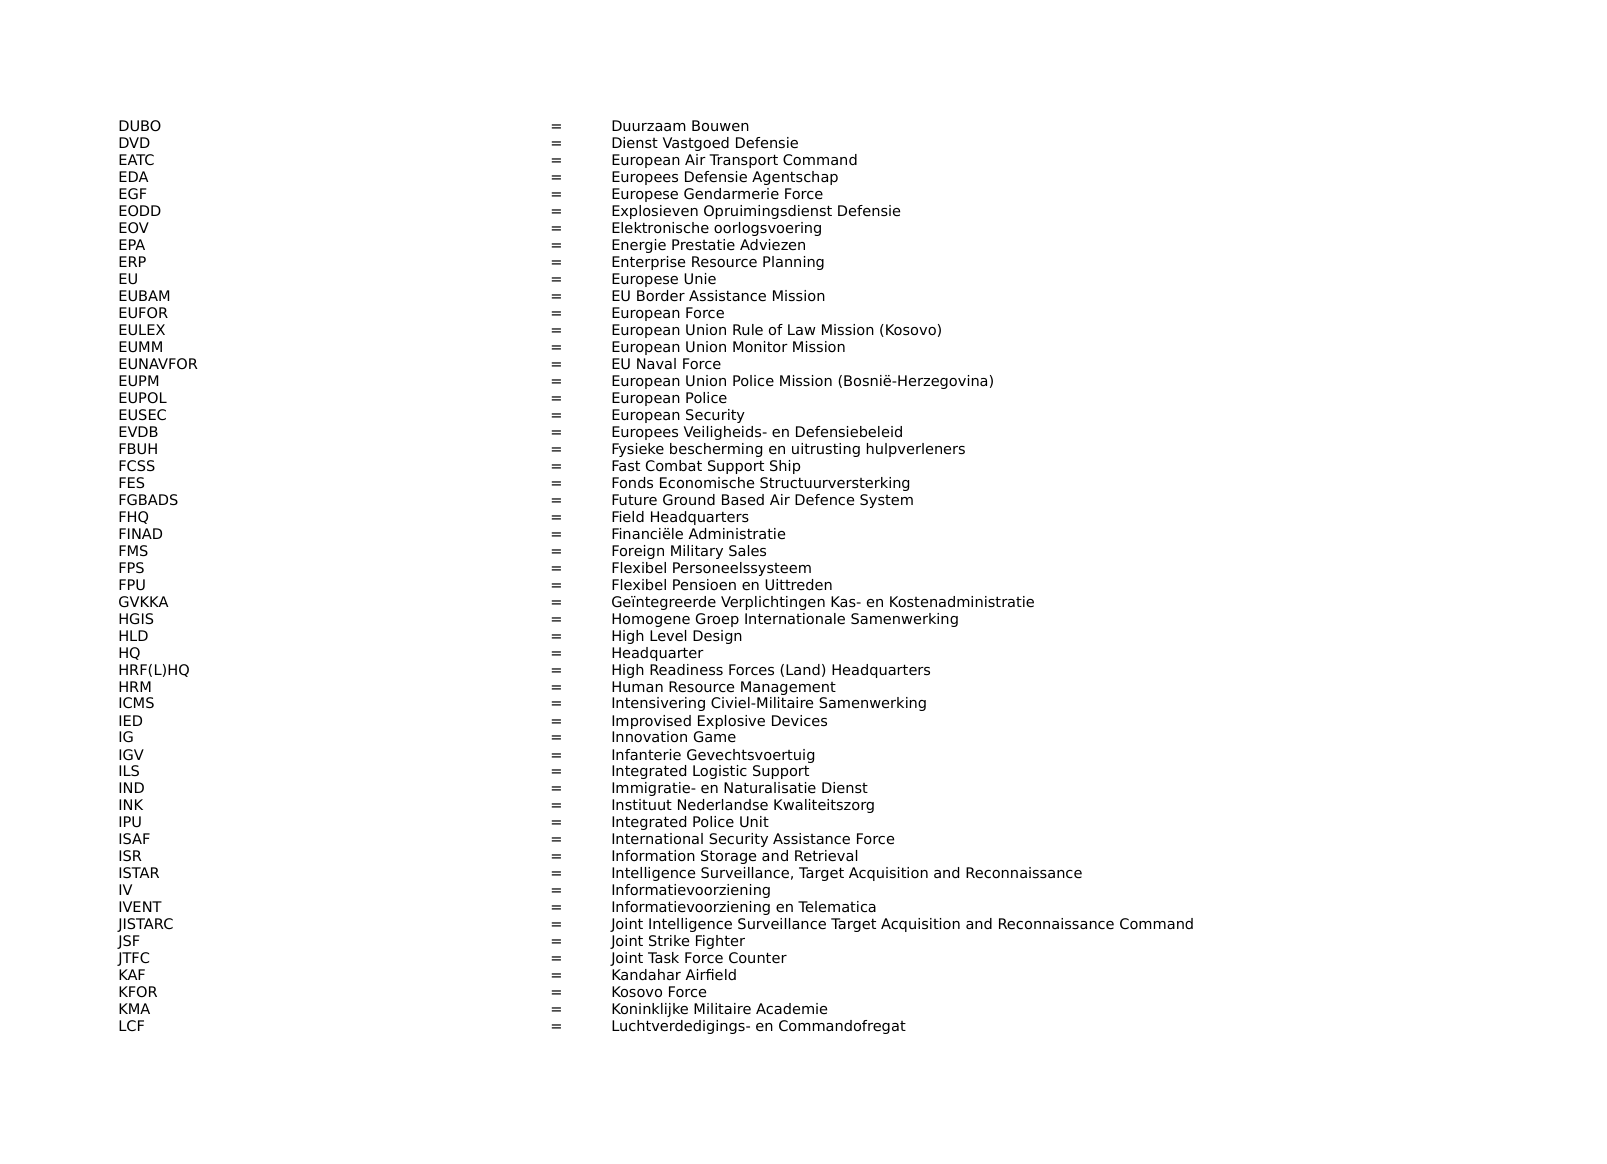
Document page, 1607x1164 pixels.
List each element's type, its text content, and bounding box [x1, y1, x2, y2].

table_cell FGBADS [118, 492, 544, 509]
table_cell = [544, 780, 605, 797]
table_cell = [544, 628, 605, 644]
table_cell Integrated Logistic Support [605, 763, 1488, 780]
table_cell = [544, 254, 605, 271]
table_cell Intelligence Surveillance, Target Acquisition and Reconnaissance [605, 865, 1488, 882]
table_cell = [544, 713, 605, 729]
table_cell = [544, 916, 605, 933]
table_cell = [544, 526, 605, 543]
table_cell ICMS [118, 695, 544, 712]
table_cell = [544, 695, 605, 712]
table_cell JISTARC [118, 916, 544, 933]
table_cell Geïntegreerde Verplichtingen Kas- en Kostenadministratie [605, 594, 1488, 611]
table_cell = [544, 237, 605, 254]
table_cell Kandahar Airfield [605, 967, 1488, 984]
table_cell = [544, 611, 605, 627]
table_cell = [544, 577, 605, 593]
table_cell Field Headquarters [605, 509, 1488, 526]
table_cell Foreign Military Sales [605, 543, 1488, 559]
table_cell = [544, 899, 605, 916]
table_cell = [544, 373, 605, 390]
table_cell DVD [118, 135, 544, 152]
table_cell Fysieke bescherming en uitrusting hulpverleners [605, 441, 1488, 458]
table_cell = [544, 831, 605, 848]
table_cell JTFC [118, 950, 544, 967]
table_cell IGV [118, 746, 544, 763]
table_cell = [544, 984, 605, 1001]
table_cell = [544, 475, 605, 492]
table_cell Europees Defensie Agentschap [605, 169, 1488, 186]
table_cell EU [118, 271, 544, 288]
table_cell = [544, 882, 605, 899]
table_cell European Union Rule of Law Mission (Kosovo) [605, 322, 1488, 339]
table_cell Intensivering Civiel-Militaire Samenwerking [605, 695, 1488, 712]
table_cell Europees Veiligheids- en Defensiebeleid [605, 424, 1488, 441]
table_cell Human Resource Management [605, 679, 1488, 695]
table_cell EUBAM [118, 288, 544, 305]
table_cell = [544, 441, 605, 458]
table_cell Elektronische oorlogsvoering [605, 220, 1488, 237]
table_cell = [544, 729, 605, 746]
table_cell = [544, 186, 605, 203]
table_cell INK [118, 797, 544, 814]
table_cell = [544, 763, 605, 780]
table_cell = [544, 848, 605, 865]
table_cell = [544, 135, 605, 152]
table_cell = [544, 543, 605, 559]
table_cell Fast Combat Support Ship [605, 458, 1488, 475]
table_cell IV [118, 882, 544, 899]
table_cell European Union Monitor Mission [605, 339, 1488, 356]
table_cell = [544, 933, 605, 950]
table_cell EULEX [118, 322, 544, 339]
table_cell European Union Police Mission (Bosnië-Herzegovina) [605, 373, 1488, 390]
table_cell = [544, 118, 605, 135]
table_cell Instituut Nederlandse Kwaliteitszorg [605, 797, 1488, 814]
table_cell IPU [118, 814, 544, 831]
table_cell EU Naval Force [605, 356, 1488, 373]
table_cell Explosieven Opruimingsdienst Defensie [605, 203, 1488, 220]
table_cell EUSEC [118, 407, 544, 424]
table_cell Informatievoorziening [605, 882, 1488, 899]
table_cell HRF(L)HQ [118, 661, 544, 678]
table_cell ILS [118, 763, 544, 780]
table_cell = [544, 458, 605, 475]
table_cell = [544, 661, 605, 678]
table_cell EOV [118, 220, 544, 237]
table_cell = [544, 967, 605, 984]
table_cell = [544, 339, 605, 356]
table_cell FPU [118, 577, 544, 593]
table_cell = [544, 288, 605, 305]
table_cell EU Border Assistance Mission [605, 288, 1488, 305]
table_cell HLD [118, 628, 544, 644]
table_cell = [544, 594, 605, 611]
table_cell = [544, 746, 605, 763]
table_cell Immigratie- en Naturalisatie Dienst [605, 780, 1488, 797]
table_cell IG [118, 729, 544, 746]
table_cell = [544, 814, 605, 831]
table_cell = [544, 1001, 605, 1018]
table_cell EVDB [118, 424, 544, 441]
table_cell = [544, 271, 605, 288]
table_cell EATC [118, 152, 544, 169]
table_cell = [544, 424, 605, 441]
table_cell Dienst Vastgoed Defensie [605, 135, 1488, 152]
table_cell ISR [118, 848, 544, 865]
table_cell European Security [605, 407, 1488, 424]
table_cell = [544, 203, 605, 220]
table_cell EGF [118, 186, 544, 203]
table_cell GVKKA [118, 594, 544, 611]
table_cell Flexibel Personeelssysteem [605, 560, 1488, 577]
table_cell European Police [605, 390, 1488, 407]
table_cell HGIS [118, 611, 544, 627]
table_cell HRM [118, 679, 544, 695]
table_cell Innovation Game [605, 729, 1488, 746]
table_cell FCSS [118, 458, 544, 475]
table_cell Luchtverdedigings- en Commandofregat [605, 1018, 1488, 1035]
table_cell DUBO [118, 118, 544, 135]
table_cell = [544, 560, 605, 577]
table_cell ERP [118, 254, 544, 271]
table_cell EUPOL [118, 390, 544, 407]
table_cell = [544, 322, 605, 339]
table_cell LCF [118, 1018, 544, 1035]
table_cell EUNAVFOR [118, 356, 544, 373]
table_cell KMA [118, 1001, 544, 1018]
table_cell = [544, 407, 605, 424]
table_cell HQ [118, 645, 544, 661]
table_cell Kosovo Force [605, 984, 1488, 1001]
table_cell FHQ [118, 509, 544, 526]
table_cell = [544, 305, 605, 322]
table_cell = [544, 509, 605, 526]
table_cell IVENT [118, 899, 544, 916]
table_cell Informatievoorziening en Telematica [605, 899, 1488, 916]
table_cell European Force [605, 305, 1488, 322]
table_cell = [544, 169, 605, 186]
table_cell Homogene Groep Internationale Samenwerking [605, 611, 1488, 627]
table_cell Financiële Administratie [605, 526, 1488, 543]
table_cell KAF [118, 967, 544, 984]
table_cell Future Ground Based Air Defence System [605, 492, 1488, 509]
table_cell ISTAR [118, 865, 544, 882]
table_cell Infanterie Gevechtsvoertuig [605, 746, 1488, 763]
table_cell High Readiness Forces (Land) Headquarters [605, 661, 1488, 678]
table_cell KFOR [118, 984, 544, 1001]
table_cell = [544, 679, 605, 695]
table_cell Improvised Explosive Devices [605, 713, 1488, 729]
table_cell = [544, 1018, 605, 1035]
table_cell European Air Transport Command [605, 152, 1488, 169]
table_cell IED [118, 713, 544, 729]
table_cell FES [118, 475, 544, 492]
table_cell Enterprise Resource Planning [605, 254, 1488, 271]
table_cell = [544, 220, 605, 237]
table_cell EDA [118, 169, 544, 186]
table_cell = [544, 152, 605, 169]
table_cell FBUH [118, 441, 544, 458]
table_cell EODD [118, 203, 544, 220]
table_cell = [544, 797, 605, 814]
table_cell EUMM [118, 339, 544, 356]
table_cell = [544, 356, 605, 373]
table_cell Joint Strike Fighter [605, 933, 1488, 950]
table_cell = [544, 492, 605, 509]
table_cell = [544, 645, 605, 661]
table_cell Koninklijke Militaire Academie [605, 1001, 1488, 1018]
table_cell Energie Prestatie Adviezen [605, 237, 1488, 254]
table_cell Joint Task Force Counter [605, 950, 1488, 967]
table_cell Joint Intelligence Surveillance Target Acquisition and Reconnaissance Command [605, 916, 1488, 933]
table_cell Duurzaam Bouwen [605, 118, 1488, 135]
table_cell Fonds Economische Structuurversterking [605, 475, 1488, 492]
table_cell ISAF [118, 831, 544, 848]
table_cell = [544, 865, 605, 882]
table_cell Flexibel Pensioen en Uittreden [605, 577, 1488, 593]
table_cell = [544, 390, 605, 407]
table_cell Headquarter [605, 645, 1488, 661]
table_cell EUFOR [118, 305, 544, 322]
table_cell Europese Gendarmerie Force [605, 186, 1488, 203]
table_cell Information Storage and Retrieval [605, 848, 1488, 865]
table_cell JSF [118, 933, 544, 950]
table_cell High Level Design [605, 628, 1488, 644]
table_cell FMS [118, 543, 544, 559]
table_cell FINAD [118, 526, 544, 543]
table_cell Europese Unie [605, 271, 1488, 288]
table_cell IND [118, 780, 544, 797]
table_cell EUPM [118, 373, 544, 390]
table_cell International Security Assistance Force [605, 831, 1488, 848]
table_cell Integrated Police Unit [605, 814, 1488, 831]
table_cell = [544, 950, 605, 967]
table_cell FPS [118, 560, 544, 577]
table_cell EPA [118, 237, 544, 254]
